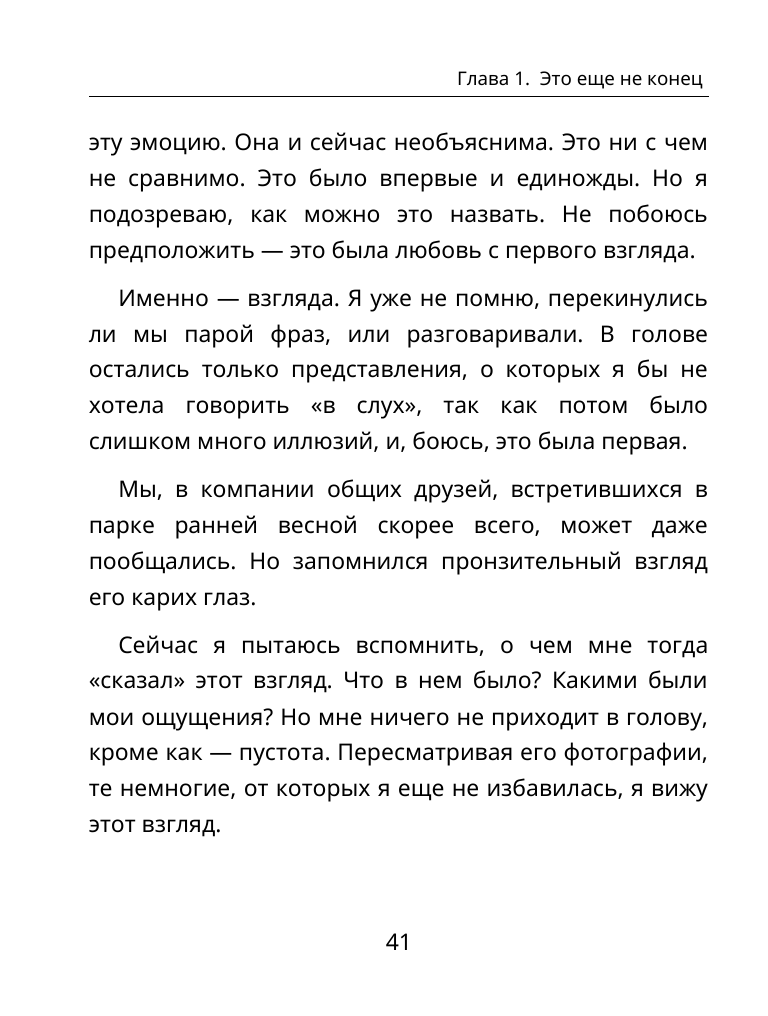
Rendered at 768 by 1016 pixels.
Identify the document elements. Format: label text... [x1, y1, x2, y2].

text Сейчас я пытаюсь вспомнить, о чем мне тогда «сказал» этот взгляд. Что в нем было? Какими были мои ощущения? Но мне ничего не приходит в голову, кроме как — пустота. Пересматривая его фотографии, те немногие, от которых я еще не избавилась, я вижу этот взгляд. [88, 628, 709, 839]
text Именно — взгляда. Я уже не помню, перекинулись ли мы парой фраз, или разговаривали. В голове остались только представления, о которых я бы не хотела говорить «в слух», так как потом было слишком много иллюзий, и, боюсь, это была первая. [88, 282, 709, 457]
text эту эмоцию. Она и сейчас необъяснима. Это ни с чем не сравнимо. Это было впервые и единожды. Но я подозреваю, как можно это назвать. Не побоюсь предположить — это была любовь с первого взгляда. [88, 126, 709, 265]
text Мы, в компании общих друзей, встретившихся в парке ранней весной скорее всего, может даже пообщались. Но запомнился пронзительный взгляд его карих глаз. [88, 473, 709, 612]
